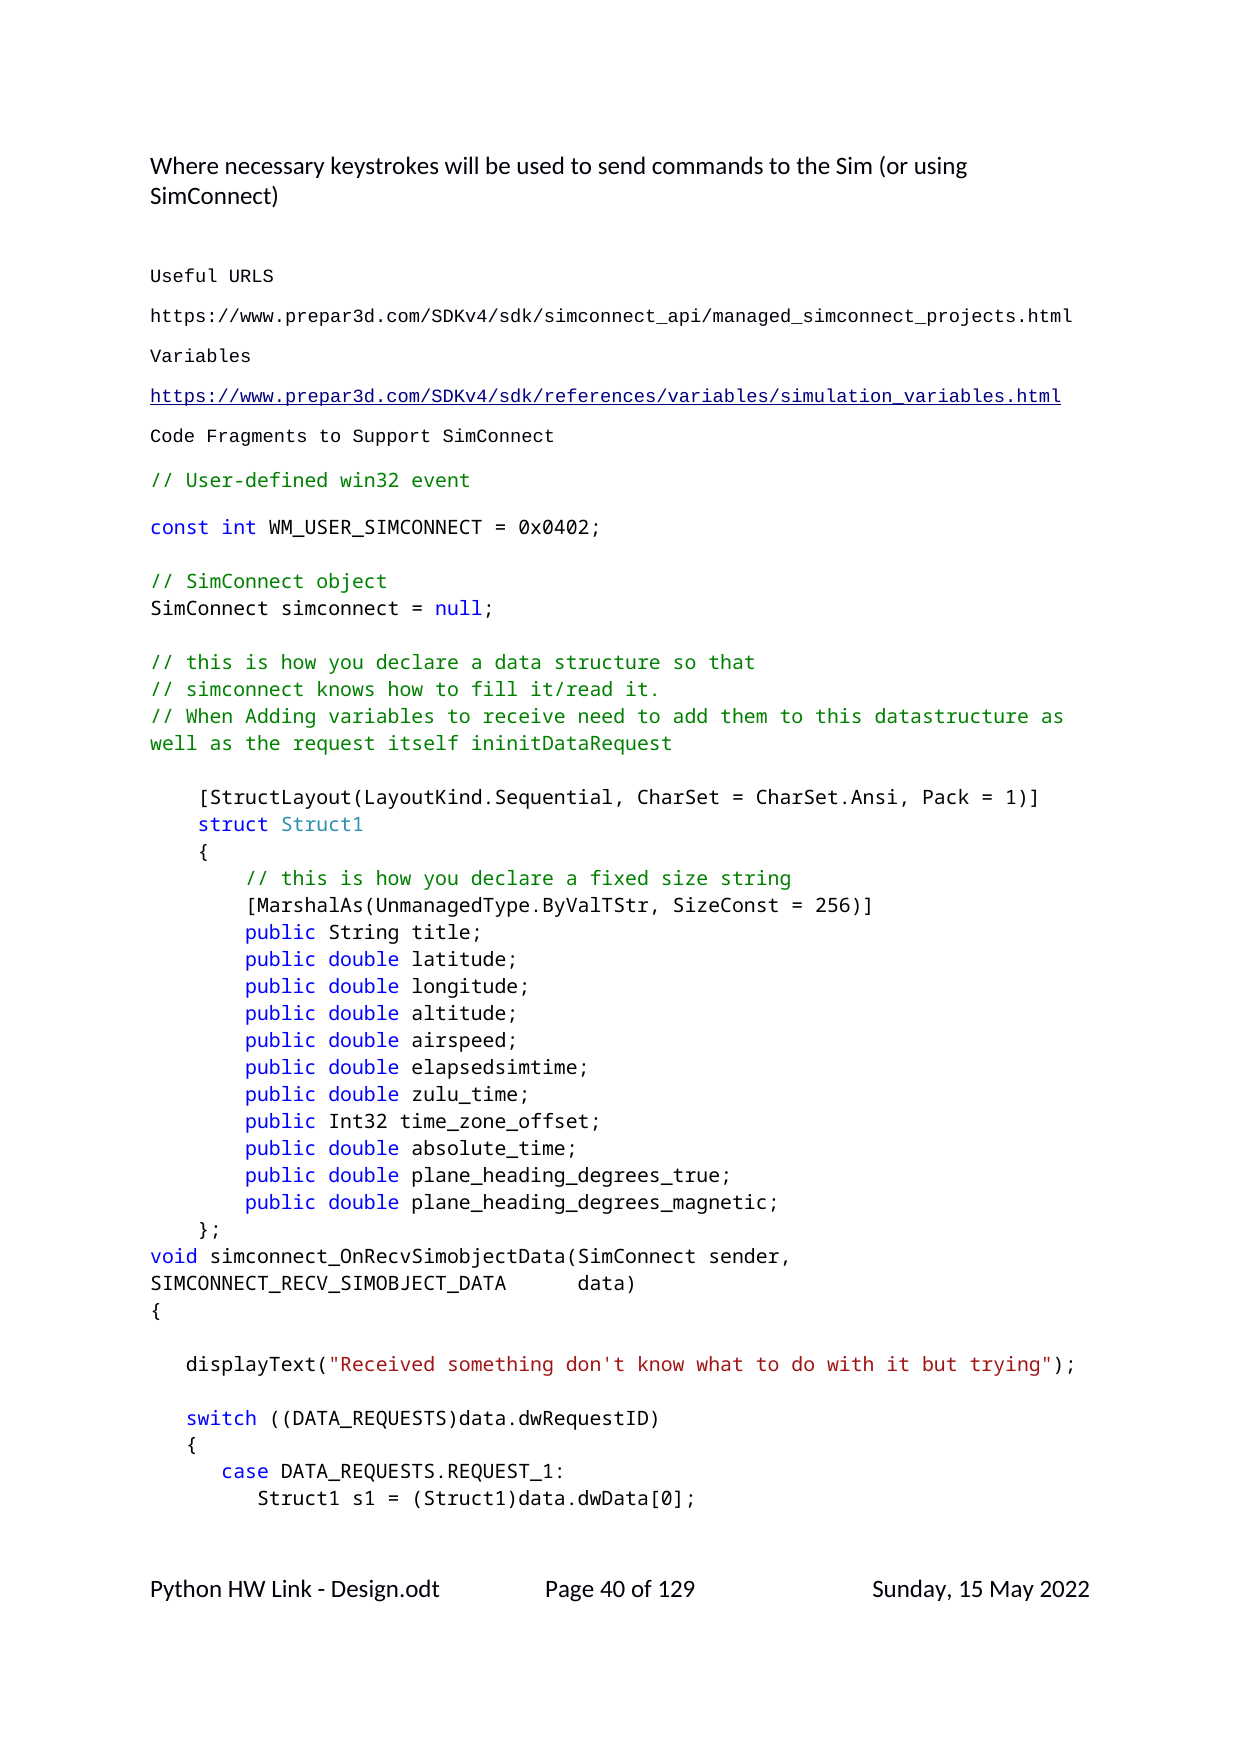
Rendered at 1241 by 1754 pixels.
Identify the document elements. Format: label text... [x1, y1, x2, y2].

text public String title; [150, 918, 1090, 945]
text displayText("Received something don't know what to do with it but trying"); [150, 1350, 1090, 1377]
text { [150, 1431, 1090, 1458]
text switch ((DATA_REQUESTS)data.dwRequestID) [150, 1404, 1090, 1431]
text // this is how you declare a fixed size string [150, 864, 1090, 891]
text https://www.prepar3d.com/SDKv4/sdk/references/variables/simulation_variables.html [150, 387, 1090, 408]
text Variables [150, 347, 1090, 368]
text https://www.prepar3d.com/SDKv4/sdk/simconnect_api/managed_simconnect_projects.html [150, 307, 1090, 328]
text // SimConnect object [150, 567, 1090, 594]
text // this is how you declare a data structure so that [150, 648, 1090, 675]
text { [150, 1296, 1090, 1323]
text Code Fragments to Support SimConnect [150, 427, 1090, 448]
text }; [150, 1215, 1090, 1242]
text public double latitude; [150, 945, 1090, 972]
text public double plane_heading_degrees_magnetic; [150, 1188, 1090, 1215]
text public double absolute_time; [150, 1134, 1090, 1161]
text [StructLayout(LayoutKind.Sequential, CharSet = CharSet.Ansi, Pack = 1)] [150, 783, 1090, 810]
text void simconnect_OnRecvSimobjectData(SimConnect sender, SIMCONNECT_RECV_SIMOBJECT_DATA data) [150, 1242, 1090, 1296]
text [MarshalAs(UnmanagedType.ByValTStr, SizeConst = 256)] [150, 891, 1090, 918]
text Struct1 s1 = (Struct1)data.dwData[0]; [150, 1485, 1090, 1512]
text public double plane_heading_degrees_true; [150, 1161, 1090, 1188]
text public double longitude; [150, 972, 1090, 999]
text public Int32 time_zone_offset; [150, 1107, 1090, 1134]
text // User-defined win32 event [150, 467, 1090, 493]
text public double zulu_time; [150, 1080, 1090, 1107]
text SimConnect simconnect = null; [150, 594, 1090, 621]
text public double elapsedsimtime; [150, 1053, 1090, 1080]
text { [150, 837, 1090, 864]
text Useful URLS [150, 267, 1090, 288]
text struct Struct1 [150, 810, 1090, 837]
text const int WM_USER_SIMCONNECT = 0x0402; [150, 513, 1090, 540]
text // simconnect knows how to fill it/read it. [150, 675, 1090, 702]
text public double altitude; [150, 999, 1090, 1026]
text // When Adding variables to receive need to add them to this datastructure as well as the request itself ininitDataRequest [150, 702, 1090, 756]
text case DATA_REQUESTS.REQUEST_1: [150, 1458, 1090, 1485]
text public double airspeed; [150, 1026, 1090, 1053]
text Where necessary keystrokes will be used to send commands to the Sim (or using SimConnect) [150, 150, 1090, 211]
